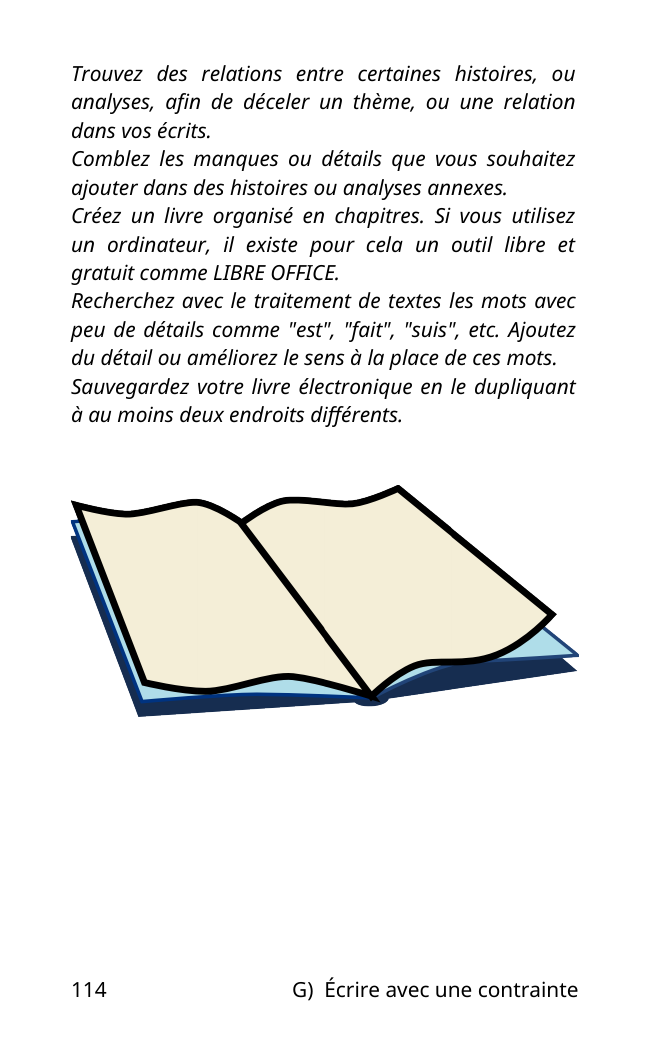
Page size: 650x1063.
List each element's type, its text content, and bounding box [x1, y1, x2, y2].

text Recherchez avec le traitement de textes les mots avec peu de détails comme "est", "fait", "suis", etc. Ajoutez du détail ou améliorez le sens à la place de ces mots. [71, 287, 579, 372]
text Trouvez des relations entre certaines histoires, ou analyses, afin de déceler un thème, ou une relation dans vos écrits. [71, 59, 579, 144]
text Comblez les manques ou détails que vous souhaitez ajouter dans des histoires ou analyses annexes. [71, 144, 579, 201]
text Sauvegardez votre livre électronique en le dupliquant à au moins deux endroits différents. [71, 372, 579, 429]
picture [70, 485, 579, 717]
text Créez un livre organisé en chapitres. Si vous utilisez un ordinateur, il existe pour cela un outil libre et gratuit comme LIBRE OFFICE. [71, 201, 579, 287]
